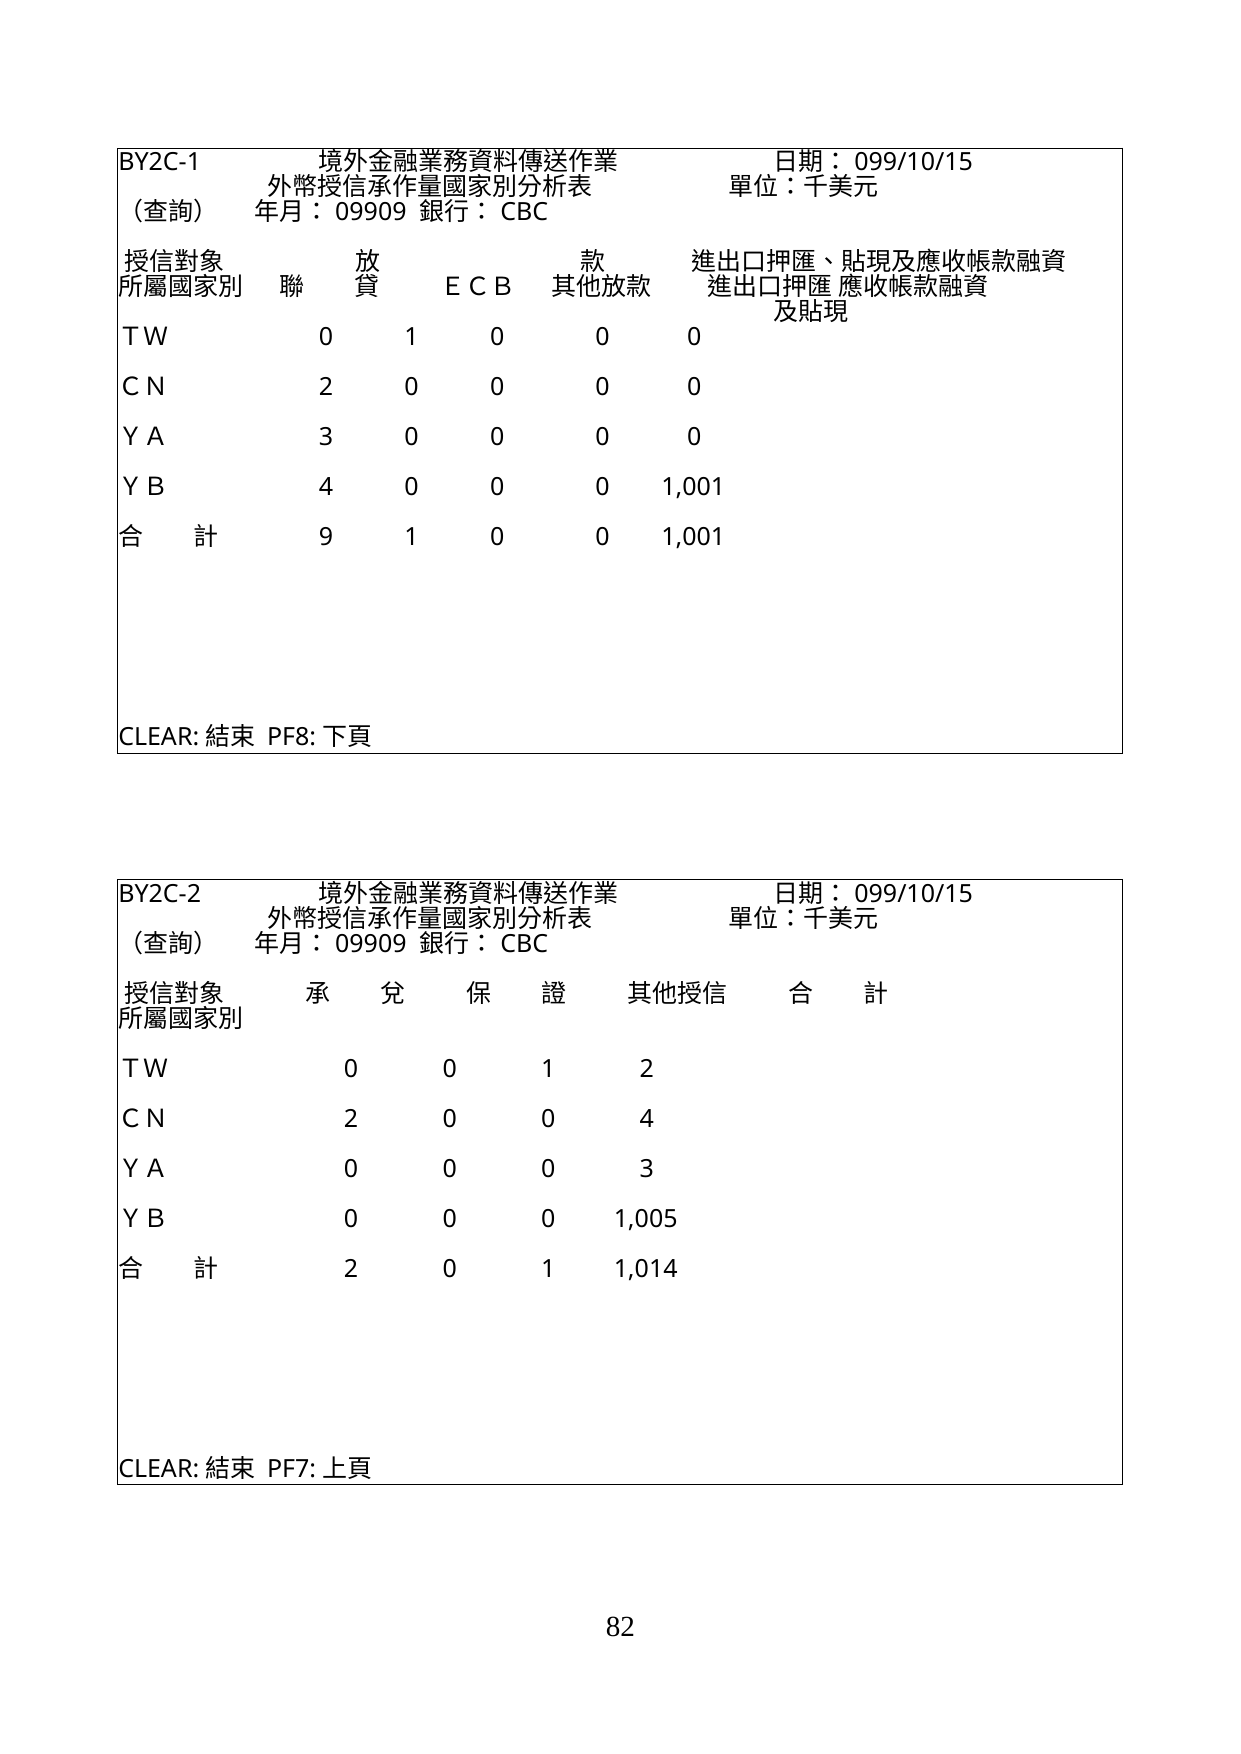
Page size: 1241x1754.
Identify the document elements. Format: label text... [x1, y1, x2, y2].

text ＹＡ 0 0 0 3 [118, 1157, 1122, 1182]
text 授信對象 承 兌 保 證 其他授信 合 計 [118, 982, 1122, 1007]
text 授信對象 放 款 進出口押匯、貼現及應收帳款融資 [118, 251, 1122, 276]
text 所屬國家別 [118, 1007, 1122, 1032]
text 及貼現 [118, 301, 1122, 326]
text 合 計 2 0 1 1,014 [118, 1257, 1122, 1282]
text ＹＢ 0 0 0 1,005 [118, 1207, 1122, 1232]
text CLEAR: 結束 PF8: 下頁 [118, 723, 1122, 753]
text ＹＢ 4 0 0 0 1,001 [118, 476, 1122, 501]
text ＣＮ 2 0 0 4 [118, 1107, 1122, 1132]
text 所屬國家別 聯 貸 ＥＣＢ 其他放款 進出口押匯 應收帳款融資 [118, 276, 1122, 301]
text 合 計 9 1 0 0 1,001 [118, 526, 1122, 551]
text （查詢） 年月： 09909 銀行： CBC [118, 201, 1122, 226]
text ＴＷ 0 0 1 2 [118, 1057, 1122, 1082]
text BY2C-1 境外金融業務資料傳送作業 日期： 099/10/15 [118, 149, 1122, 176]
text BY2C-2 境外金融業務資料傳送作業 日期： 099/10/15 [118, 880, 1122, 907]
text ＹＡ 3 0 0 0 0 [118, 426, 1122, 451]
text （查詢） 年月： 09909 銀行： CBC [118, 932, 1122, 957]
text 外幣授信承作量國家別分析表 單位：千美元 [118, 907, 1122, 932]
text 外幣授信承作量國家別分析表 單位：千美元 [118, 176, 1122, 201]
text CLEAR: 結束 PF7: 上頁 [118, 1454, 1122, 1484]
text ＣＮ 2 0 0 0 0 [118, 376, 1122, 401]
text ＴＷ 0 1 0 0 0 [118, 326, 1122, 351]
